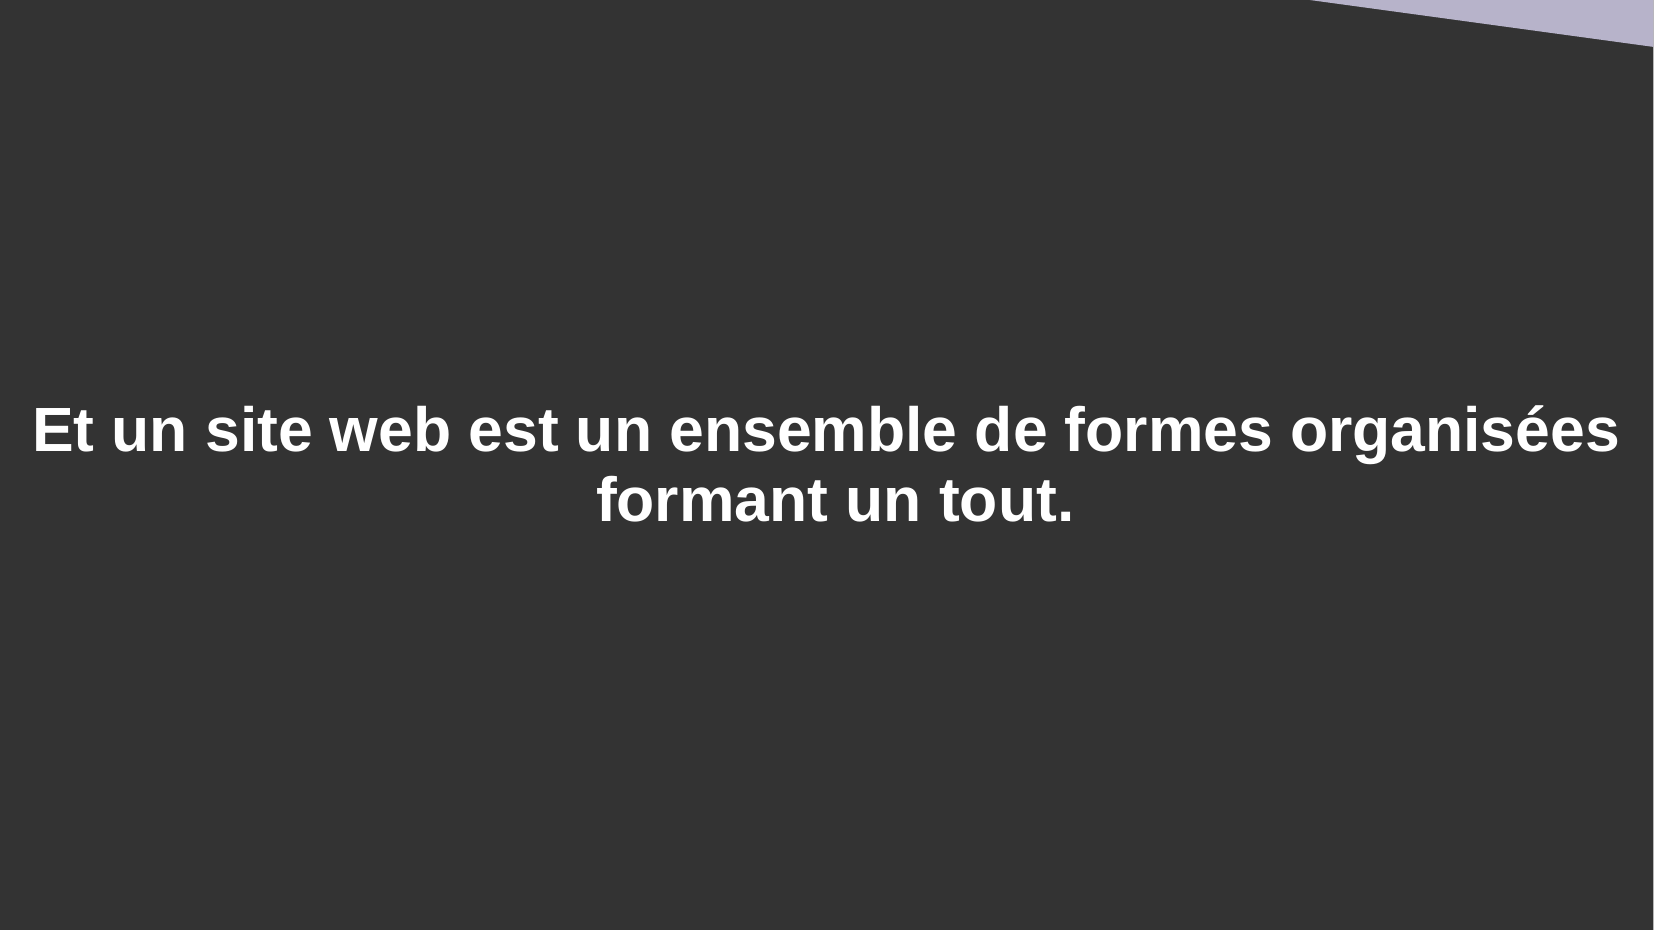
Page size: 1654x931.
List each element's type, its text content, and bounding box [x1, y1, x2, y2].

title Et un site web est un ensemble de formes organisées formant un tout. [31, 394, 1622, 536]
text_box [1309, 0, 1654, 47]
